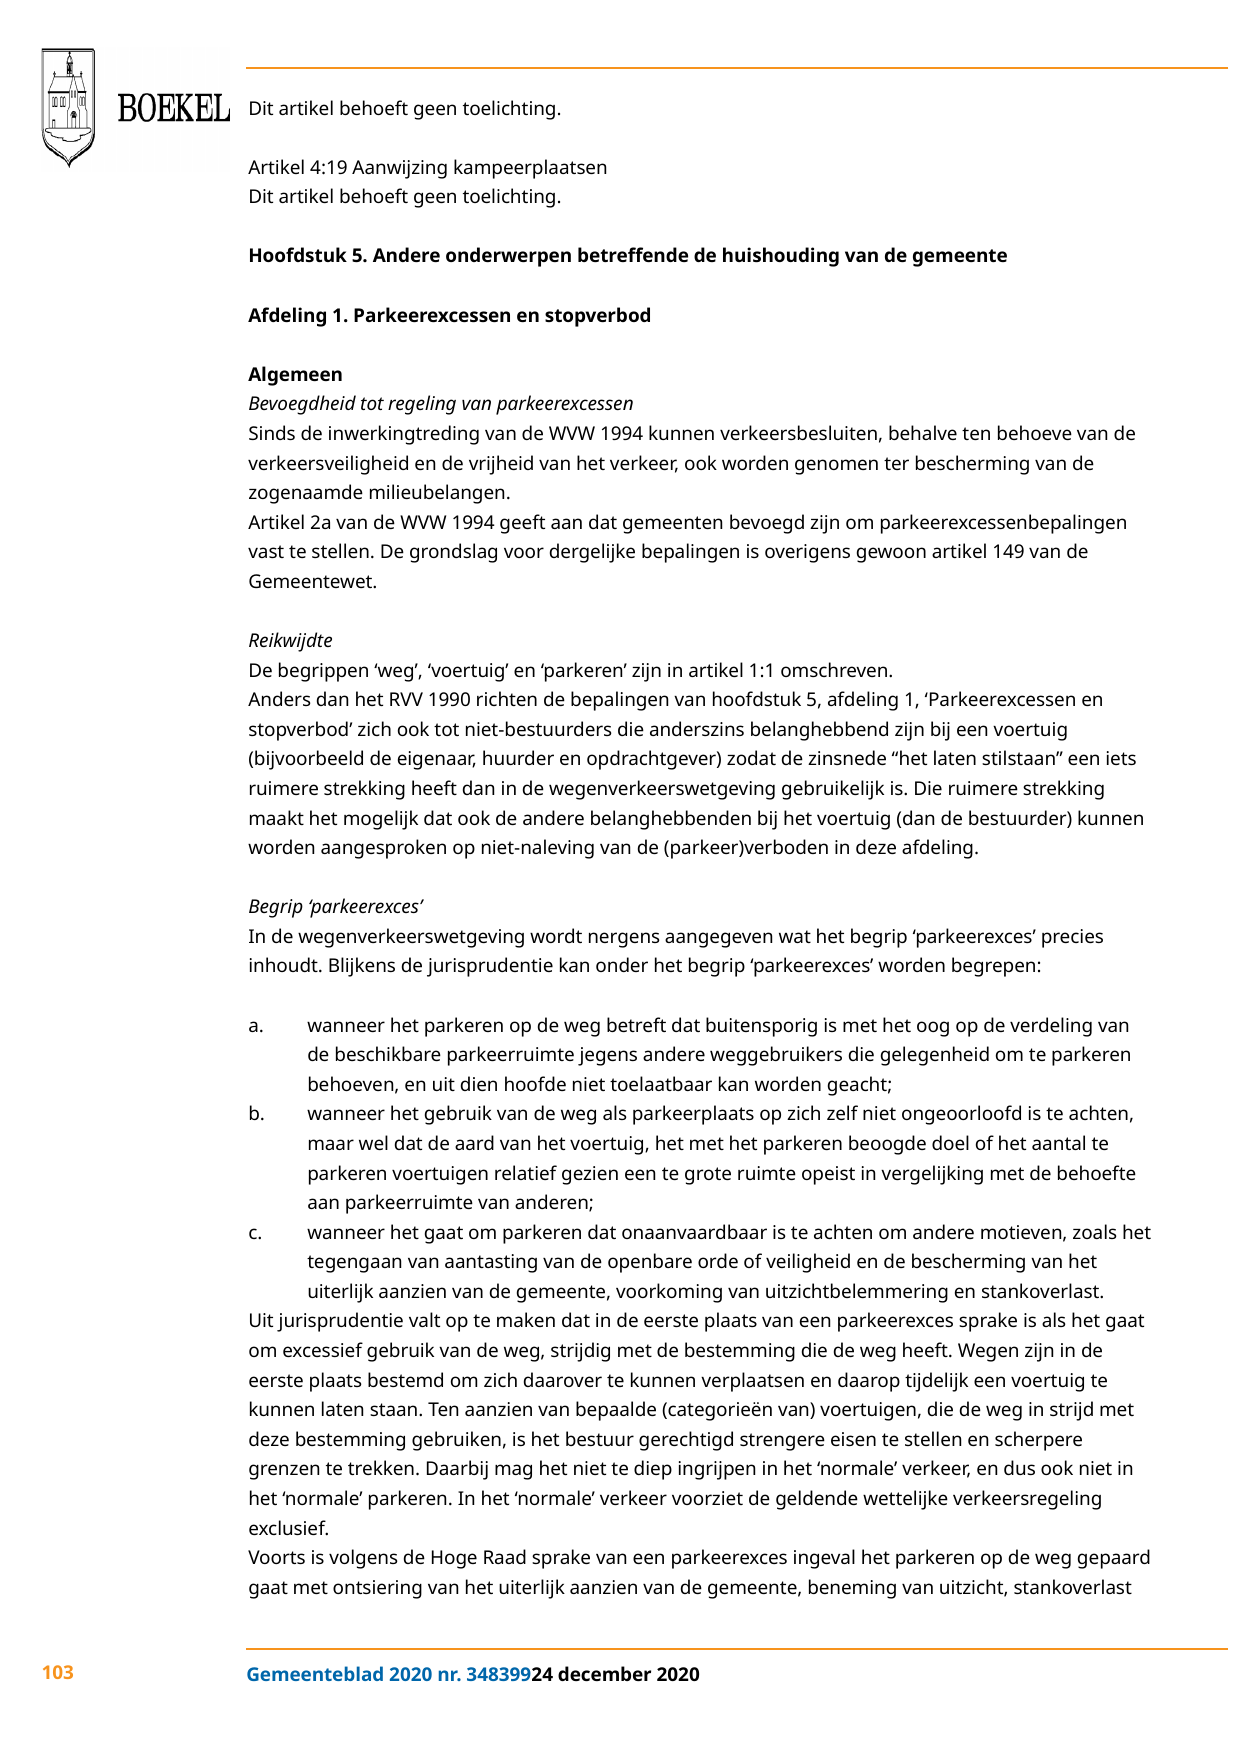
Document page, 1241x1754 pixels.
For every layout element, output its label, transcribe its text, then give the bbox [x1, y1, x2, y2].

text Reikwijdte [248, 627, 1152, 653]
text Artikel 4:19 Aanwijzing kampeerplaatsen [248, 154, 1152, 180]
list wanneer het gebruik van de weg als parkeerplaats op zich zelf niet ongeoorloofd is te achten, maar wel dat de aard van het voertuig, het met het parkeren beoogde doel of het aantal te parkeren voertuigen relatief gezien een te grote ruimte opeist in vergelijking met de behoefte aan parkeerruimte van anderen; [248, 1101, 1152, 1215]
text Begrip ‘parkeerexces’ [248, 893, 1152, 919]
text Voorts is volgens de Hoge Raad sprake van een parkeerexces ingeval het parkeren op de weg gepaard gaat met ontsiering van het uiterlijk aanzien van de gemeente, beneming van uitzicht, stankoverlast [248, 1544, 1152, 1600]
text Algemeen [248, 361, 1152, 387]
text Uit jurisprudentie valt op te maken dat in de eerste plaats van een parkeerexces sprake is als het gaat om excessief gebruik van de weg, strijdig met de bestemming die de weg heeft. Wegen zijn in de eerste plaats bestemd om zich daarover te kunnen verplaatsen en daarop tijdelijk een voertuig te kunnen laten staan. Ten aanzien van bepaalde (categorieën van) voertuigen, die de weg in strijd met deze bestemming gebruiken, is het bestuur gerechtigd strengere eisen te stellen en scherpere grenzen te trekken. Daarbij mag het niet te diep ingrijpen in het ‘normale’ verkeer, en dus ook niet in het ‘normale’ parkeren. In het ‘normale’ verkeer voorziet de geldende wettelijke verkeersregeling exclusief. [248, 1308, 1152, 1541]
picture [41, 47, 231, 172]
list wanneer het parkeren op de weg betreft dat buitensporig is met het oog op de verdeling van de beschikbare parkeerruimte jegens andere weggebruikers die gelegenheid om te parkeren behoeven, en uit dien hoofde niet toelaatbaar kan worden geacht; [248, 1012, 1152, 1097]
text Artikel 2a van de WVW 1994 geeft aan dat gemeenten bevoegd zijn om parkeerexcessenbepalingen vast te stellen. De grondslag voor dergelijke bepalingen is overigens gewoon artikel 149 van de Gemeentewet. [248, 509, 1152, 594]
text Anders dan het RVV 1990 richten de bepalingen van hoofdstuk 5, afdeling 1, ‘Parkeerexcessen en stopverbod’ zich ook tot niet-bestuurders die anderszins belanghebbend zijn bij een voertuig (bijvoorbeeld de eigenaar, huurder en opdrachtgever) zodat de zinsnede “het laten stilstaan” een iets ruimere strekking heeft dan in de wegenverkeerswetgeving gebruikelijk is. Die ruimere strekking maakt het mogelijk dat ook de andere belanghebbenden bij het voertuig (dan de bestuurder) kunnen worden aangesproken op niet-naleving van de (parkeer)verboden in deze afdeling. [248, 686, 1152, 860]
text Hoofdstuk 5. Andere onderwerpen betreffende de huishouding van de gemeente [248, 243, 1152, 268]
text Dit artikel behoeft geen toelichting. [248, 183, 1152, 209]
text In de wegenverkeerswetgeving wordt nergens aangegeven wat het begrip ‘parkeerexces’ precies inhoudt. Blijkens de jurisprudentie kan onder het begrip ‘parkeerexces’ worden begrepen: [248, 923, 1152, 978]
text Dit artikel behoeft geen toelichting. [248, 95, 1152, 121]
text Afdeling 1. Parkeerexcessen en stopverbod [248, 302, 1152, 328]
list wanneer het gaat om parkeren dat onaanvaardbaar is te achten om andere motieven, zoals het tegengaan van aantasting van de openbare orde of veiligheid en de bescherming van het uiterlijk aanzien van de gemeente, voorkoming van uitzichtbelemmering en stankoverlast. [248, 1219, 1152, 1304]
text Sinds de inwerkingtreding van de WVW 1994 kunnen verkeersbesluiten, behalve ten behoeve van de verkeersveiligheid en de vrijheid van het verkeer, ook worden genomen ter bescherming van de zogenaamde milieubelangen. [248, 420, 1152, 505]
text Bevoegdheid tot regeling van parkeerexcessen [248, 391, 1152, 416]
text De begrippen ‘weg’, ‘voertuig’ en ‘parkeren’ zijn in artikel 1:1 omschreven. [248, 657, 1152, 683]
